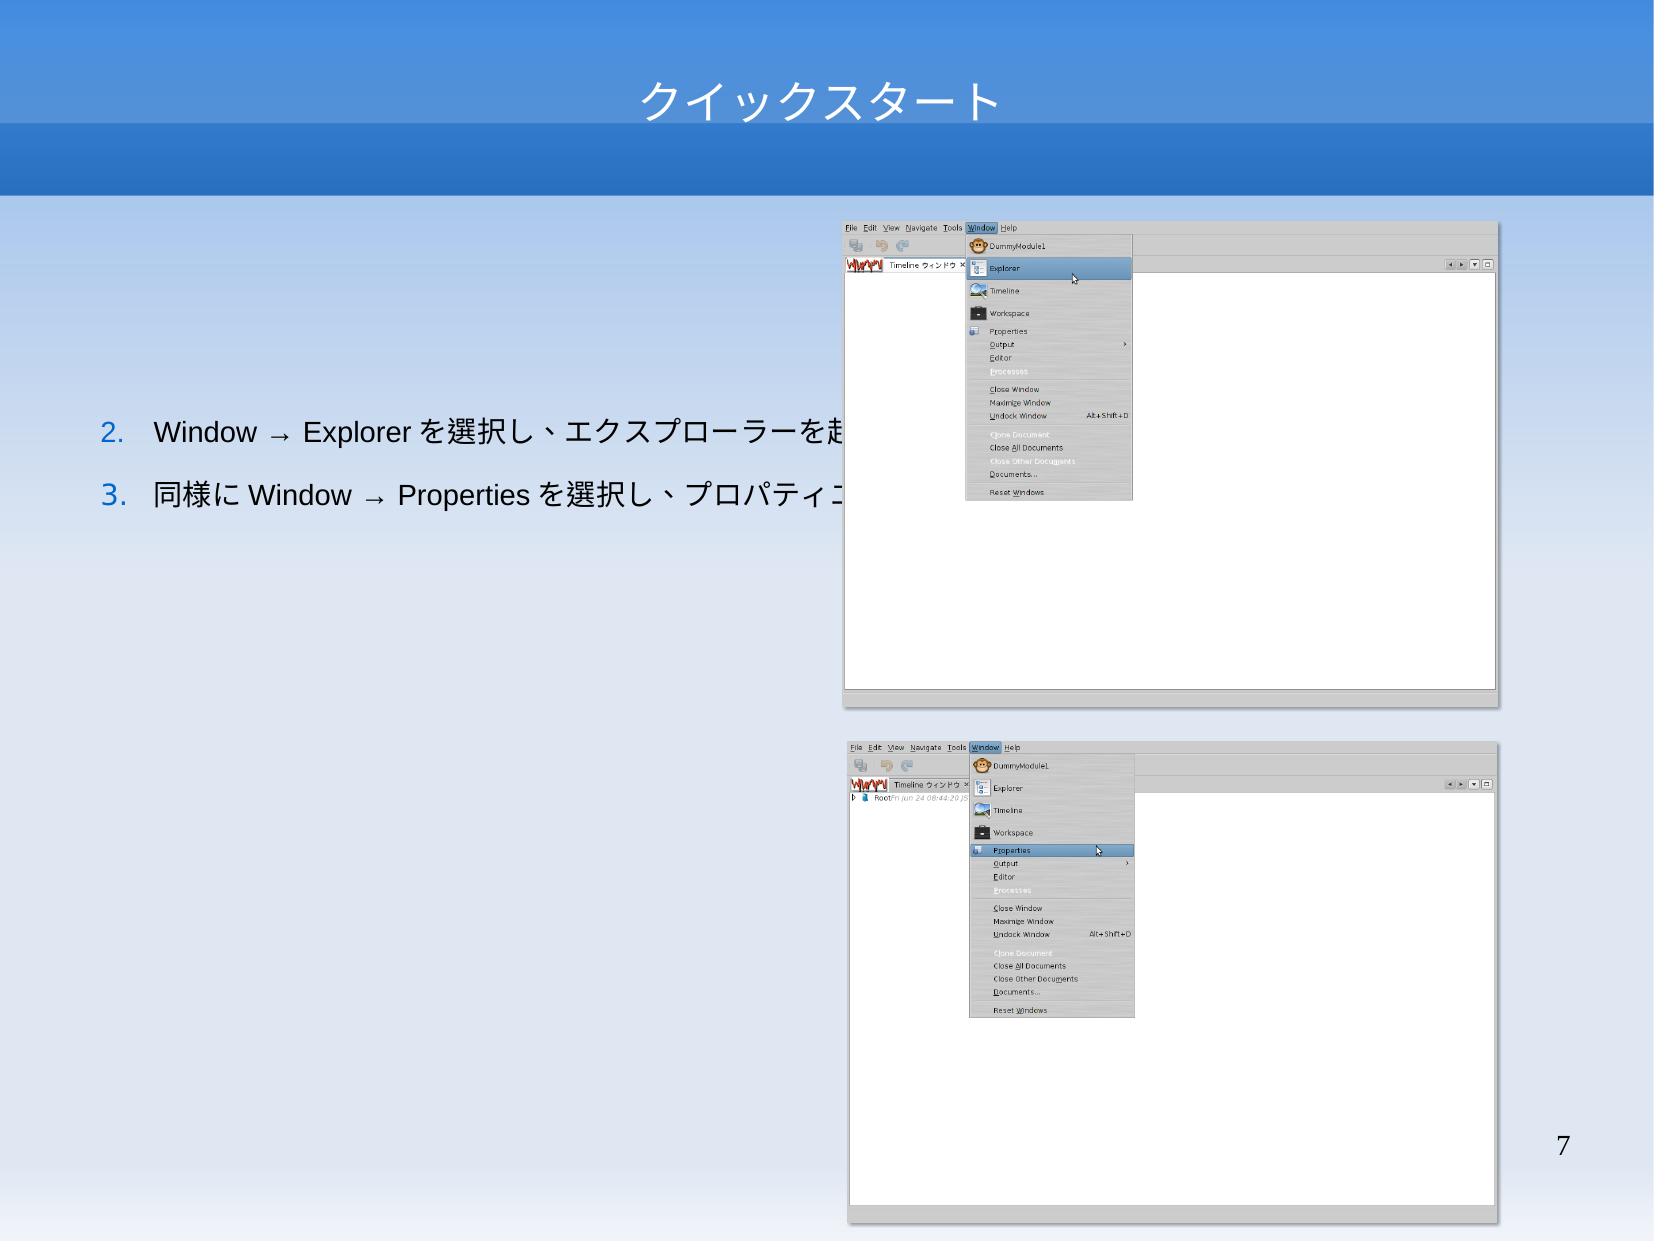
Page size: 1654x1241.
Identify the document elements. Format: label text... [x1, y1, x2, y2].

title クイックスタート [76, 0, 1565, 208]
picture [0, 0, 1654, 1241]
list Window → Explorerを選択し、エクスプローラーを起動します。 同様にWindow → Propertiesを選択し、プロパティエディターを起動します。 [82, 290, 809, 1109]
